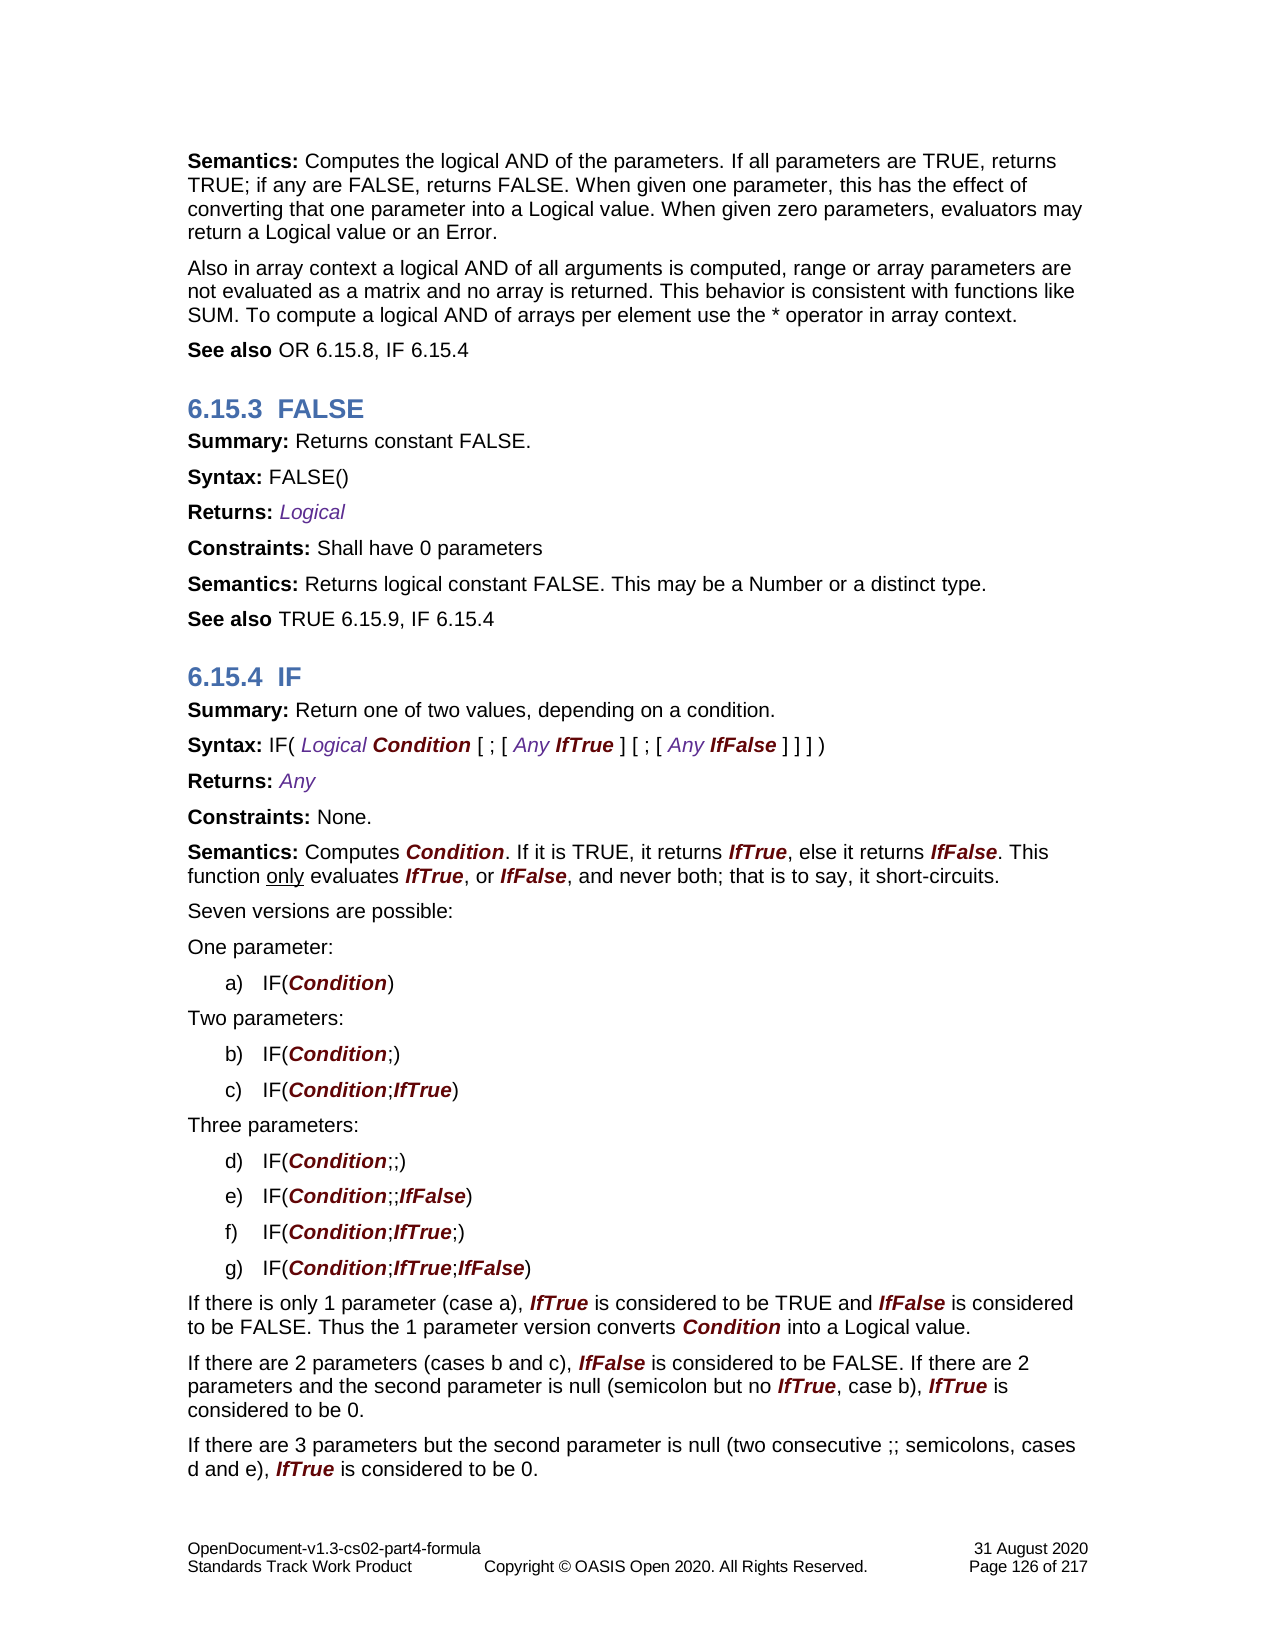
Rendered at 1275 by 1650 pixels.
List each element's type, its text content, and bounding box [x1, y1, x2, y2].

text Constraints: Shall have 0 parameters [187, 536, 1088, 560]
text If there are 2 parameters (cases b and c), IfFalse is considered to be FALSE. If there are 2 parameters and the second parameter is null (semicolon but no IfTrue, case b), IfTrue is considered to be 0. [187, 1351, 1088, 1422]
text One parameter: [187, 936, 1088, 959]
text Returns: Any [187, 769, 1088, 793]
list IF(Condition;;IfFalse) [225, 1185, 1088, 1208]
list IF(Condition) [225, 971, 1088, 995]
list IF(Condition;IfTrue) [225, 1078, 1088, 1102]
text Returns: Logical [187, 501, 1088, 524]
list IF(Condition;IfTrue;IfFalse) [225, 1256, 1088, 1280]
text Semantics: Computes Condition. If it is TRUE, it returns IfTrue, else it returns IfFalse. This function only evaluates IfTrue, or IfFalse, and never both; that is to say, it short-circuits. [187, 841, 1088, 888]
text Syntax: FALSE() [187, 465, 1088, 489]
list IF(Condition;) [225, 1042, 1088, 1066]
text See also OR 6.15.8, IF 6.15.4 [187, 339, 1088, 362]
text Semantics: Computes the logical AND of the parameters. If all parameters are TRUE, returns TRUE; if any are FALSE, returns FALSE. When given one parameter, this has the effect of converting that one parameter into a Logical value. When given zero parameters, evaluators may return a Logical value or an Error. [187, 150, 1088, 244]
text If there is only 1 parameter (case a), IfTrue is considered to be TRUE and IfFalse is considered to be FALSE. Thus the 1 parameter version converts Condition into a Logical value. [187, 1292, 1088, 1339]
text Semantics: Returns logical constant FALSE. This may be a Number or a distinct type. [187, 572, 1088, 596]
text Two parameters: [187, 1007, 1088, 1030]
list IF(Condition;;) [225, 1149, 1088, 1173]
list IF(Condition;IfTrue;) [225, 1221, 1088, 1244]
text Seven versions are possible: [187, 900, 1088, 923]
subtitle IF [187, 662, 1088, 692]
text Also in array context a logical AND of all arguments is computed, range or array parameters are not evaluated as a matrix and no array is returned. This behavior is consistent with functions like SUM. To compute a logical AND of arrays per element use the * operator in array context. [187, 256, 1088, 327]
text Summary: Returns constant FALSE. [187, 429, 1088, 453]
text Constraints: None. [187, 805, 1088, 829]
text Summary: Return one of two values, depending on a condition. [187, 698, 1088, 722]
text Syntax: IF( Logical Condition [ ; [ Any IfTrue ] [ ; [ Any IfFalse ] ] ] ) [187, 734, 1088, 757]
subtitle FALSE [187, 393, 1088, 423]
text Three parameters: [187, 1114, 1088, 1137]
text If there are 3 parameters but the second parameter is null (two consecutive ;; semicolons, cases d and e), IfTrue is considered to be 0. [187, 1434, 1088, 1481]
text See also TRUE 6.15.9, IF 6.15.4 [187, 608, 1088, 631]
